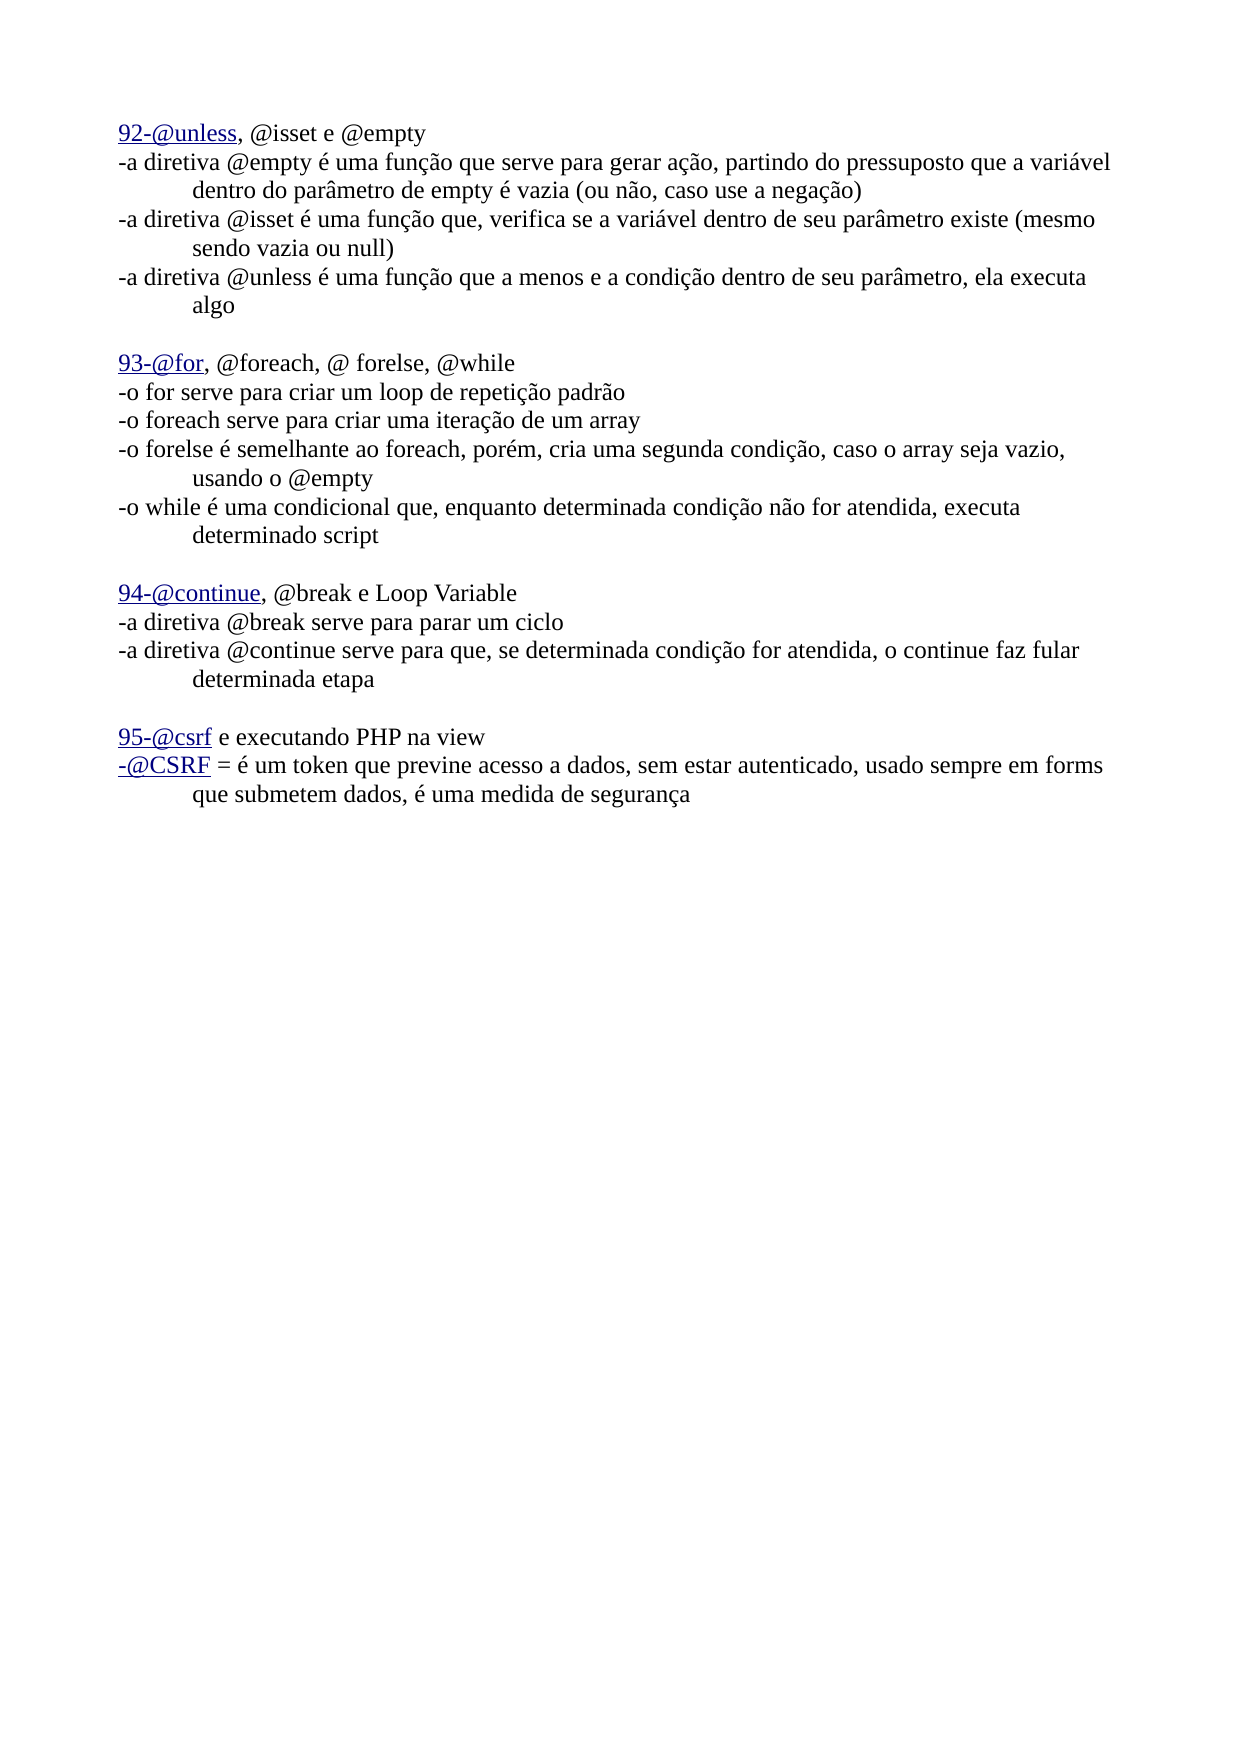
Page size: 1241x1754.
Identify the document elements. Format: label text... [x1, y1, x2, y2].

text 92-@unless, @isset e @empty [118, 118, 1122, 147]
text -o for serve para criar um loop de repetição padrão [118, 377, 1122, 406]
text -o while é uma condicional que, enquanto determinada condição não for atendida, executa determinado script [118, 492, 1122, 549]
text algo [118, 291, 1122, 319]
text 93-@for, @foreach, @ forelse, @while [118, 348, 1122, 377]
text -a diretiva @unless é uma função que a menos e a condição dentro de seu parâmetro, ela executa [118, 262, 1122, 291]
text -@CSRF = é um token que previne acesso a dados, sem estar autenticado, usado sempre em forms que submetem dados, é uma medida de segurança [118, 751, 1122, 808]
text -a diretiva @continue serve para que, se determinada condição for atendida, o continue faz fular determinada etapa [118, 636, 1122, 693]
text 95-@csrf e executando PHP na view [118, 722, 1122, 751]
text 94-@continue, @break e Loop Variable [118, 578, 1122, 607]
text -a diretiva @break serve para parar um ciclo [118, 607, 1122, 636]
text -o forelse é semelhante ao foreach, porém, cria uma segunda condição, caso o array seja vazio, usando o @empty [118, 434, 1122, 492]
text -a diretiva @isset é uma função que, verifica se a variável dentro de seu parâmetro existe (mesmo sendo vazia ou null) [118, 204, 1122, 262]
text -o foreach serve para criar uma iteração de um array [118, 406, 1122, 434]
text -a diretiva @empty é uma função que serve para gerar ação, partindo do pressuposto que a variável dentro do parâmetro de empty é vazia (ou não, caso use a negação) [118, 147, 1122, 204]
